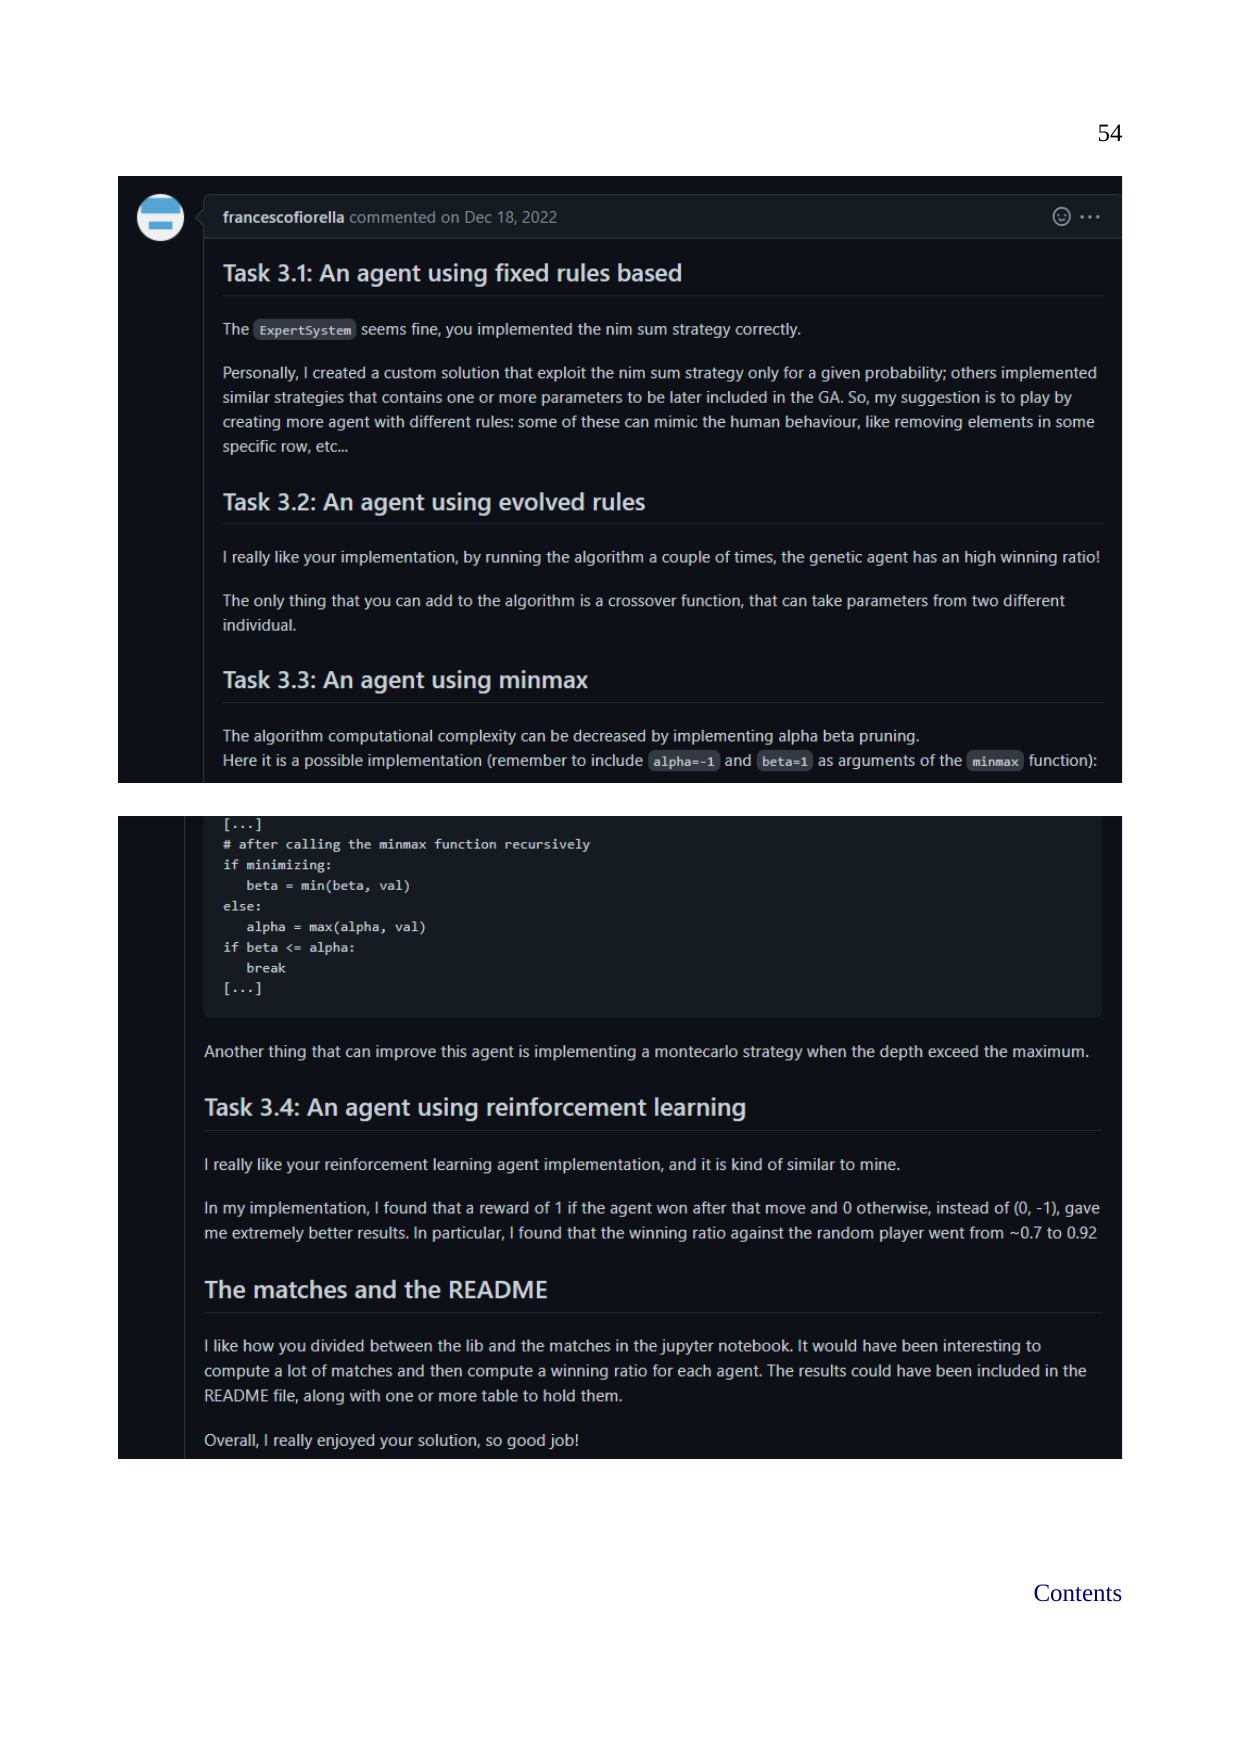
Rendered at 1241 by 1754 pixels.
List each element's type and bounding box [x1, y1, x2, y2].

picture [118, 816, 1123, 1459]
picture [118, 176, 1123, 783]
